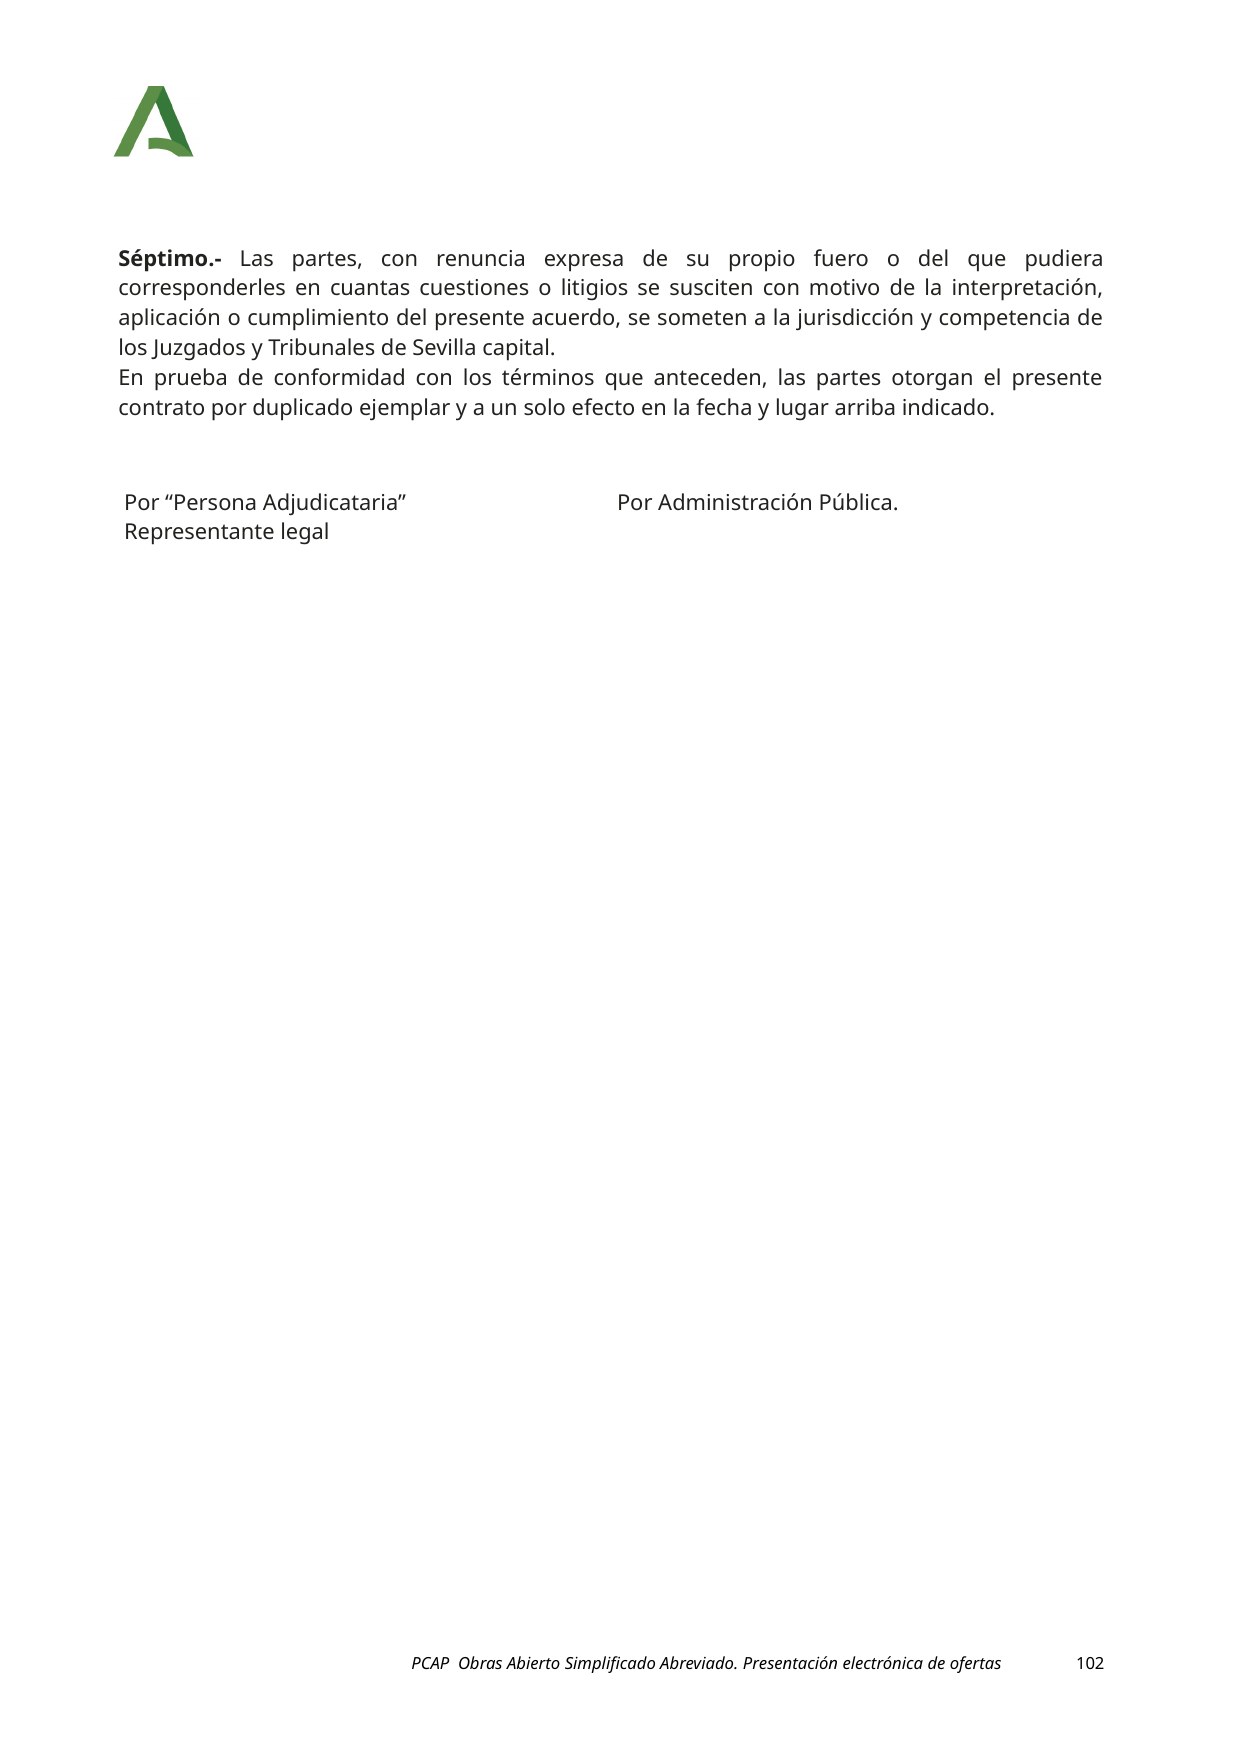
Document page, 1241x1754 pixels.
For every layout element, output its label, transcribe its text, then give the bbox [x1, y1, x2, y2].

text En prueba de conformidad con los términos que anteceden, las partes otorgan el presente contrato por duplicado ejemplar y a un solo efecto en la fecha y lugar arriba indicado. [118, 362, 1104, 421]
table_header Por Administración Pública. [611, 481, 1104, 552]
text Séptimo.- Las partes, con renuncia expresa de su propio fuero o del que pudiera corresponderles en cuantas cuestiones o litigios se susciten con motivo de la interpretación, aplicación o cumplimiento del presente acuerdo, se someten a la jurisdicción y competencia de los Juzgados y Tribunales de Sevilla capital. [118, 242, 1104, 362]
picture [109, 81, 198, 161]
table_header Por “Persona Adjudicataria” Representante legal [118, 481, 611, 552]
